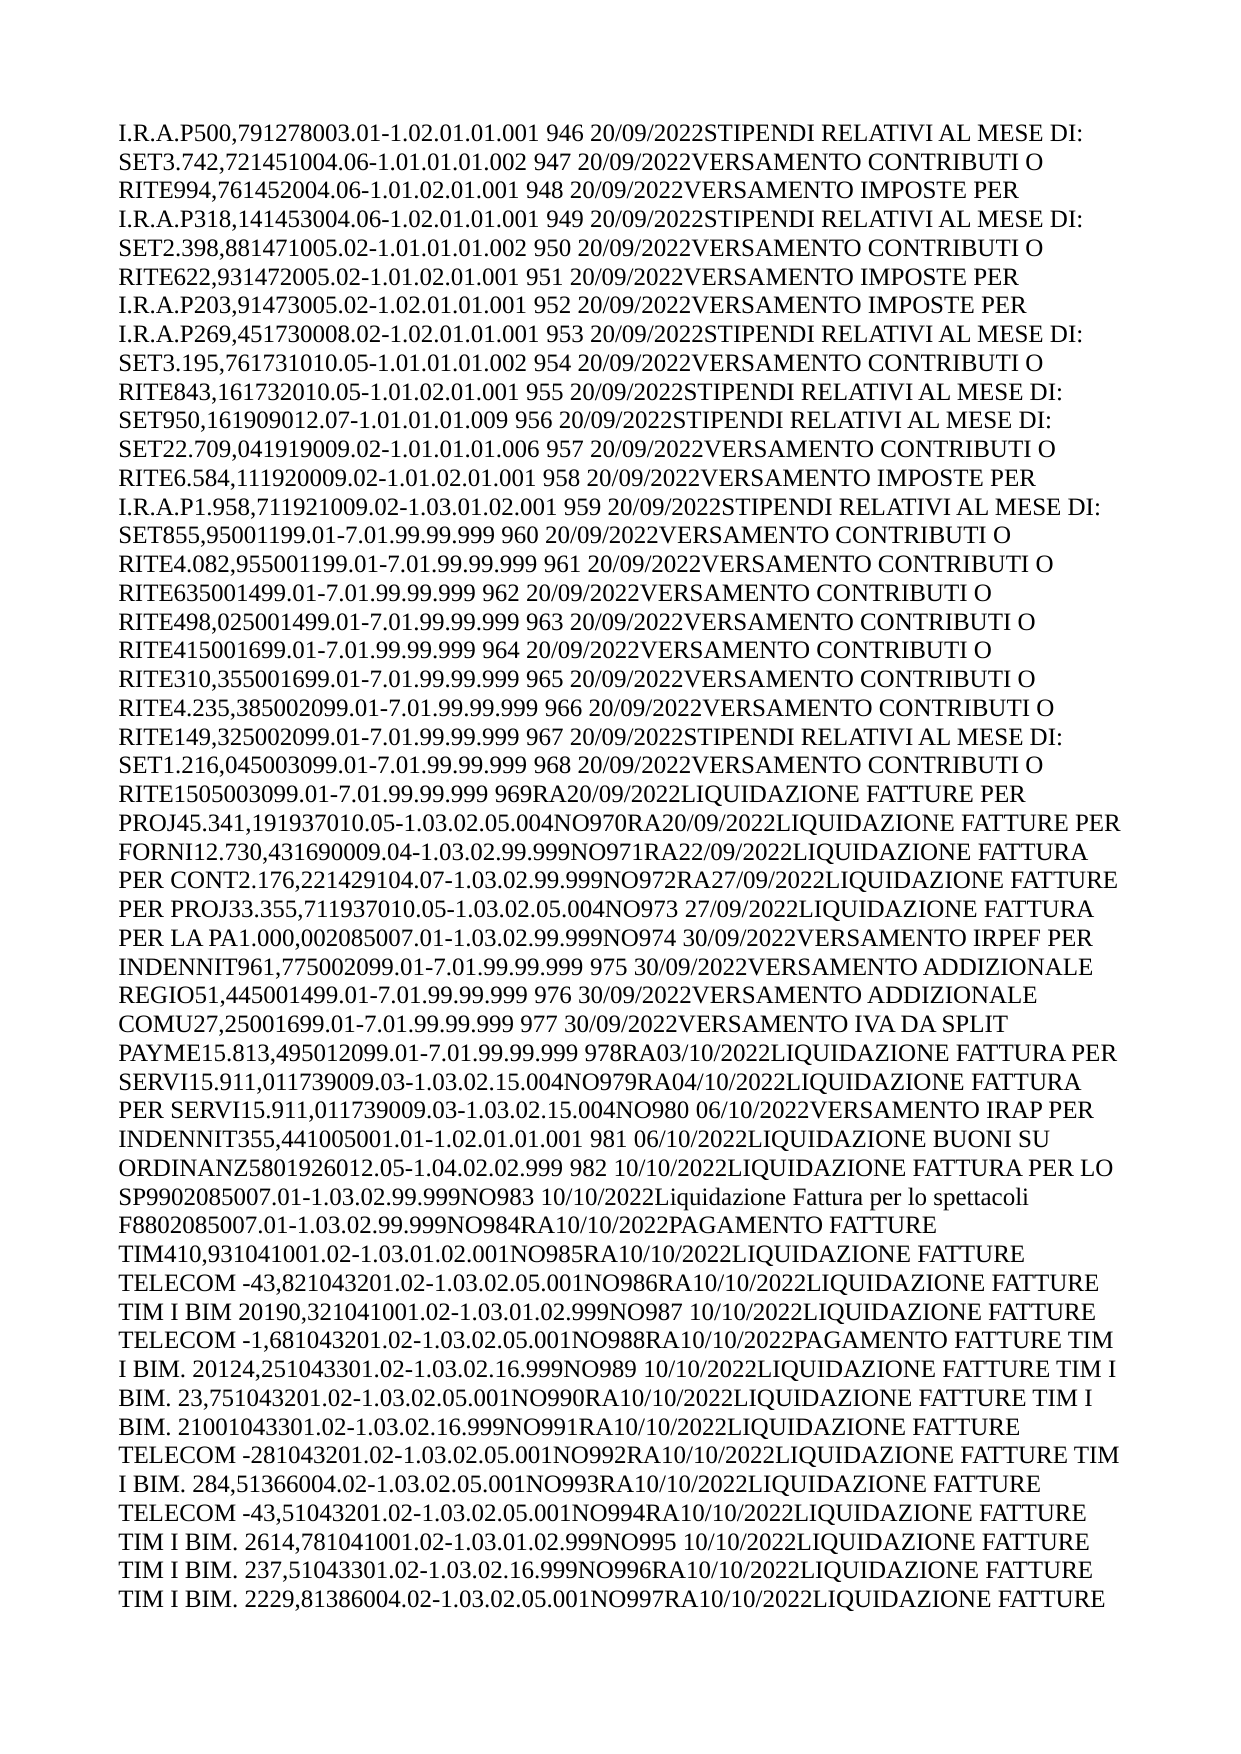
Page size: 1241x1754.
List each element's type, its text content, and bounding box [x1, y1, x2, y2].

text I.R.A.P500,791278003.01-1.02.01.01.001 946 20/09/2022STIPENDI RELATIVI AL MESE DI: SET3.742,721451004.06-1.01.01.01.002 947 20/09/2022VERSAMENTO CONTRIBUTI O RITE994,761452004.06-1.01.02.01.001 948 20/09/2022VERSAMENTO IMPOSTE PER I.R.A.P318,141453004.06-1.02.01.01.001 949 20/09/2022STIPENDI RELATIVI AL MESE DI: SET2.398,881471005.02-1.01.01.01.002 950 20/09/2022VERSAMENTO CONTRIBUTI O RITE622,931472005.02-1.01.02.01.001 951 20/09/2022VERSAMENTO IMPOSTE PER I.R.A.P203,91473005.02-1.02.01.01.001 952 20/09/2022VERSAMENTO IMPOSTE PER I.R.A.P269,451730008.02-1.02.01.01.001 953 20/09/2022STIPENDI RELATIVI AL MESE DI: SET3.195,761731010.05-1.01.01.01.002 954 20/09/2022VERSAMENTO CONTRIBUTI O RITE843,161732010.05-1.01.02.01.001 955 20/09/2022STIPENDI RELATIVI AL MESE DI: SET950,161909012.07-1.01.01.01.009 956 20/09/2022STIPENDI RELATIVI AL MESE DI: SET22.709,041919009.02-1.01.01.01.006 957 20/09/2022VERSAMENTO CONTRIBUTI O RITE6.584,111920009.02-1.01.02.01.001 958 20/09/2022VERSAMENTO IMPOSTE PER I.R.A.P1.958,711921009.02-1.03.01.02.001 959 20/09/2022STIPENDI RELATIVI AL MESE DI: SET855,95001199.01-7.01.99.99.999 960 20/09/2022VERSAMENTO CONTRIBUTI O RITE4.082,955001199.01-7.01.99.99.999 961 20/09/2022VERSAMENTO CONTRIBUTI O RITE635001499.01-7.01.99.99.999 962 20/09/2022VERSAMENTO CONTRIBUTI O RITE498,025001499.01-7.01.99.99.999 963 20/09/2022VERSAMENTO CONTRIBUTI O RITE415001699.01-7.01.99.99.999 964 20/09/2022VERSAMENTO CONTRIBUTI O RITE310,355001699.01-7.01.99.99.999 965 20/09/2022VERSAMENTO CONTRIBUTI O RITE4.235,385002099.01-7.01.99.99.999 966 20/09/2022VERSAMENTO CONTRIBUTI O RITE149,325002099.01-7.01.99.99.999 967 20/09/2022STIPENDI RELATIVI AL MESE DI: SET1.216,045003099.01-7.01.99.99.999 968 20/09/2022VERSAMENTO CONTRIBUTI O RITE1505003099.01-7.01.99.99.999 969RA20/09/2022LIQUIDAZIONE FATTURE PER PROJ45.341,191937010.05-1.03.02.05.004NO970RA20/09/2022LIQUIDAZIONE FATTURE PER FORNI12.730,431690009.04-1.03.02.99.999NO971RA22/09/2022LIQUIDAZIONE FATTURA PER CONT2.176,221429104.07-1.03.02.99.999NO972RA27/09/2022LIQUIDAZIONE FATTURE PER PROJ33.355,711937010.05-1.03.02.05.004NO973 27/09/2022LIQUIDAZIONE FATTURA PER LA PA1.000,002085007.01-1.03.02.99.999NO974 30/09/2022VERSAMENTO IRPEF PER INDENNIT961,775002099.01-7.01.99.99.999 975 30/09/2022VERSAMENTO ADDIZIONALE REGIO51,445001499.01-7.01.99.99.999 976 30/09/2022VERSAMENTO ADDIZIONALE COMU27,25001699.01-7.01.99.99.999 977 30/09/2022VERSAMENTO IVA DA SPLIT PAYME15.813,495012099.01-7.01.99.99.999 978RA03/10/2022LIQUIDAZIONE FATTURA PER SERVI15.911,011739009.03-1.03.02.15.004NO979RA04/10/2022LIQUIDAZIONE FATTURA PER SERVI15.911,011739009.03-1.03.02.15.004NO980 06/10/2022VERSAMENTO IRAP PER INDENNIT355,441005001.01-1.02.01.01.001 981 06/10/2022LIQUIDAZIONE BUONI SU ORDINANZ5801926012.05-1.04.02.02.999 982 10/10/2022LIQUIDAZIONE FATTURA PER LO SP9902085007.01-1.03.02.99.999NO983 10/10/2022Liquidazione Fattura per lo spettacoli F8802085007.01-1.03.02.99.999NO984RA10/10/2022PAGAMENTO FATTURE TIM410,931041001.02-1.03.01.02.001NO985RA10/10/2022LIQUIDAZIONE FATTURE TELECOM -43,821043201.02-1.03.02.05.001NO986RA10/10/2022LIQUIDAZIONE FATTURE TIM I BIM 20190,321041001.02-1.03.01.02.999NO987 10/10/2022LIQUIDAZIONE FATTURE TELECOM -1,681043201.02-1.03.02.05.001NO988RA10/10/2022PAGAMENTO FATTURE TIM I BIM. 20124,251043301.02-1.03.02.16.999NO989 10/10/2022LIQUIDAZIONE FATTURE TIM I BIM. 23,751043201.02-1.03.02.05.001NO990RA10/10/2022LIQUIDAZIONE FATTURE TIM I BIM. 21001043301.02-1.03.02.16.999NO991RA10/10/2022LIQUIDAZIONE FATTURE TELECOM -281043201.02-1.03.02.05.001NO992RA10/10/2022LIQUIDAZIONE FATTURE TIM I BIM. 284,51366004.02-1.03.02.05.001NO993RA10/10/2022LIQUIDAZIONE FATTURE TELECOM -43,51043201.02-1.03.02.05.001NO994RA10/10/2022LIQUIDAZIONE FATTURE TIM I BIM. 2614,781041001.02-1.03.01.02.999NO995 10/10/2022LIQUIDAZIONE FATTURE TIM I BIM. 237,51043301.02-1.03.02.16.999NO996RA10/10/2022LIQUIDAZIONE FATTURE TIM I BIM. 2229,81386004.02-1.03.02.05.001NO997RA10/10/2022LIQUIDAZIONE FATTURE [118, 118, 1122, 1613]
